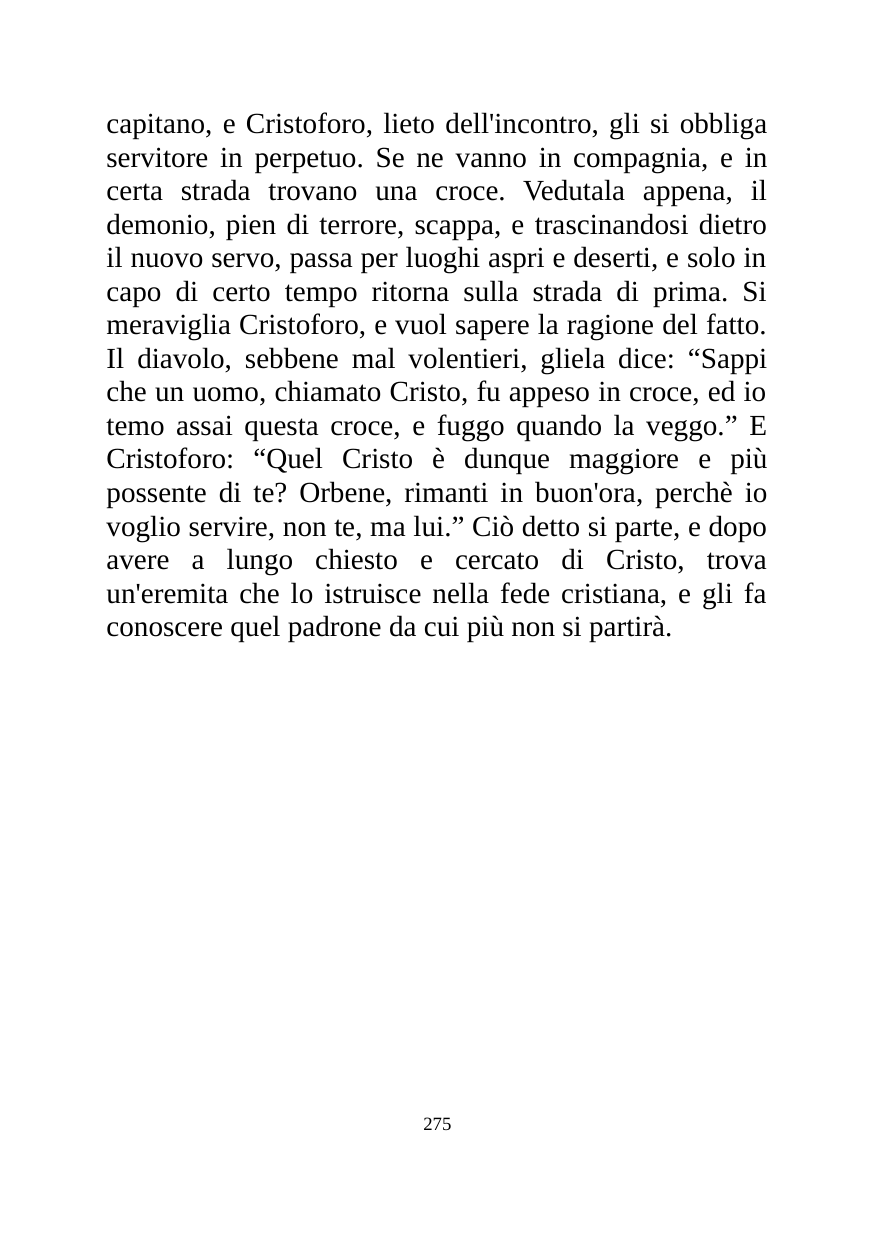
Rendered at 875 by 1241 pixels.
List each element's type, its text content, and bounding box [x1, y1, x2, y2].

text capitano, e Cristoforo, lieto dell'incontro, gli si obbliga servitore in perpetuo. Se ne vanno in compagnia, e in certa strada trovano una croce. Vedutala appena, il demonio, pien di terrore, scappa, e trascinandosi dietro il nuovo servo, passa per luoghi aspri e deserti, e solo in capo di certo tempo ritorna sulla strada di prima. Si meraviglia Cristoforo, e vuol sapere la ragione del fatto. Il diavolo, sebbene mal volentieri, gliela dice: “Sappi che un uomo, chiamato Cristo, fu appeso in croce, ed io temo assai questa croce, e fuggo quando la veggo.” E Cristoforo: “Quel Cristo è dunque maggiore e più possente di te? Orbene, rimanti in buon'ora, perchè io voglio servire, non te, ma lui.” Ciò detto si parte, e dopo avere a lungo chiesto e cercato di Cristo, trova un'eremita che lo istruisce nella fede cristiana, e gli fa conoscere quel padrone da cui più non si partirà. [106, 106, 768, 643]
